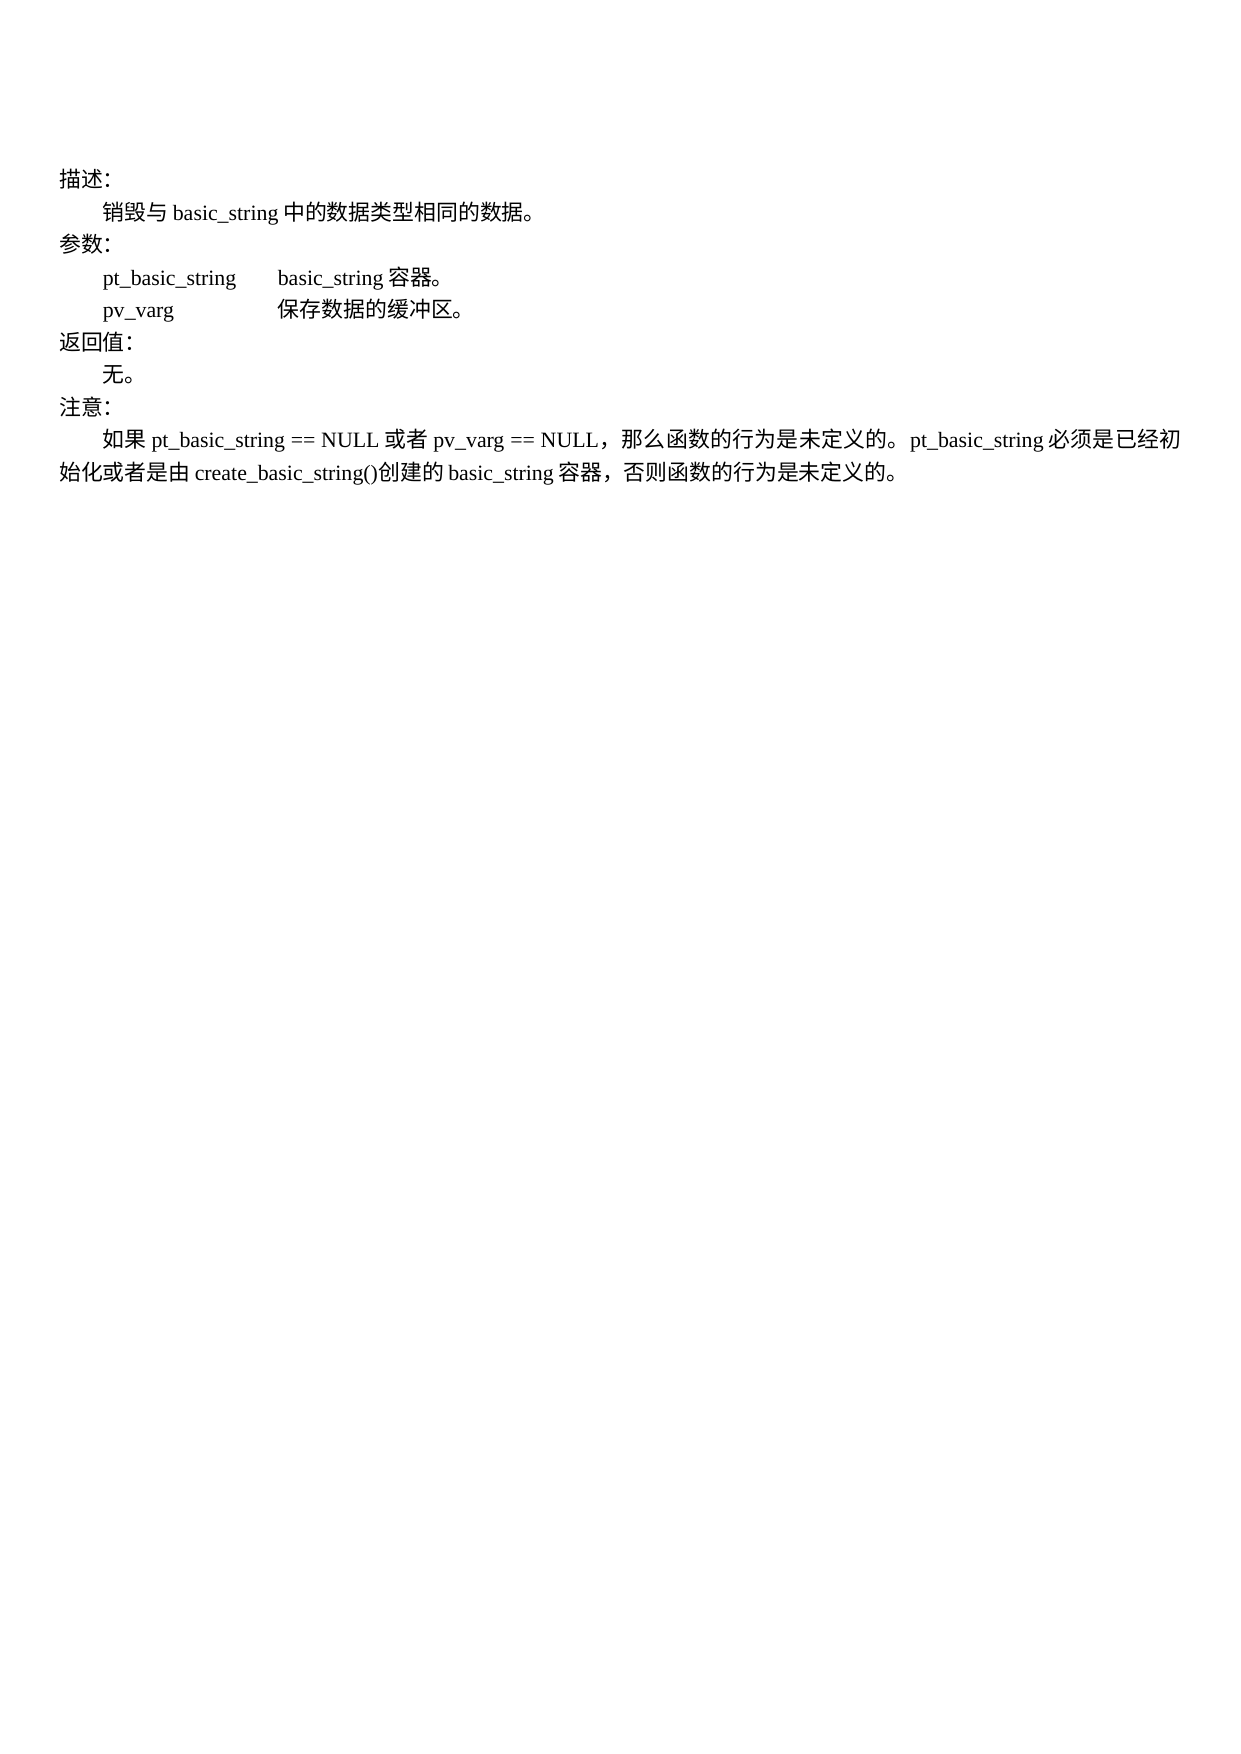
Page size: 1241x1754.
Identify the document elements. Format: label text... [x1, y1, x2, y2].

text 销毁与basic_string中的数据类型相同的数据。 [59, 194, 1181, 227]
text 如果pt_basic_string == NULL或者pv_varg == NULL，那么函数的行为是未定义的。pt_basic_string必须是已经初始化或者是由create_basic_string()创建的basic_string容器，否则函数的行为是未定义的。 [59, 422, 1181, 487]
text 无。 [59, 357, 1181, 389]
text 注意： [59, 389, 1181, 422]
text 返回值： [59, 324, 1181, 357]
text pv_varg 保存数据的缓冲区。 [59, 292, 1181, 324]
text 描述： [59, 162, 1181, 194]
text pt_basic_string basic_string容器。 [59, 259, 1181, 292]
text 参数： [59, 227, 1181, 259]
